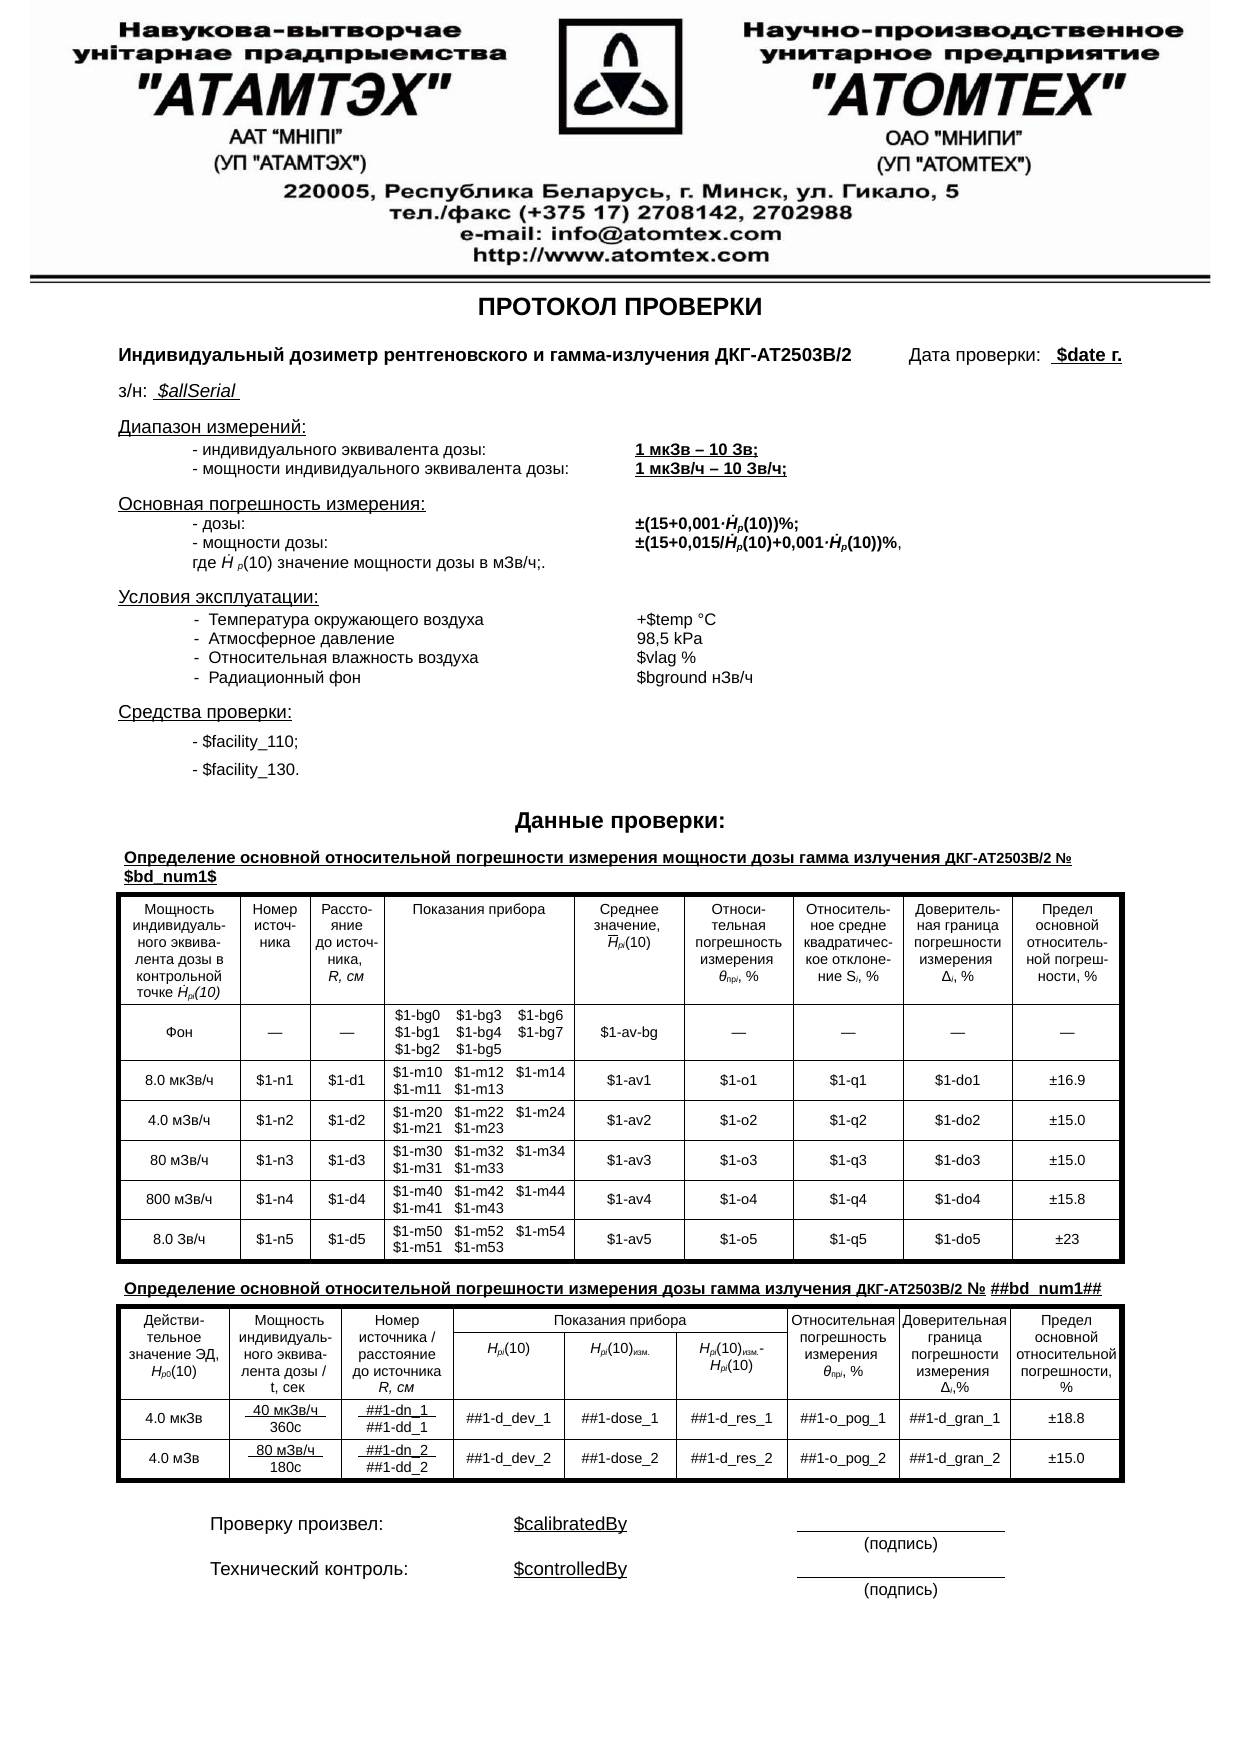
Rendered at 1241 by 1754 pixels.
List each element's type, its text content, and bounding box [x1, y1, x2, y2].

table_cell Предел основной относитель-ной погреш-ности, % [1013, 897, 1119, 1004]
table_cell — [904, 1005, 1012, 1060]
text - мощности дозы: ±(15+0,015/Ḣp(10)+0,001·Ḣp(10))%, [118, 533, 1122, 552]
table_cell $1-do3 [904, 1141, 1012, 1179]
text - Относительная влажность воздуха $vlag % [119, 648, 1122, 667]
table_cell $1-o2 [685, 1101, 793, 1140]
table_cell 80 мЗв/ч [121, 1141, 240, 1179]
text - индивидуального эквивалента дозы: 1 мкЗв – 10 Зв; [118, 437, 1122, 459]
table_cell ##1-dose_2 [565, 1440, 676, 1478]
table_cell ##1-d_gran_1 [900, 1400, 1010, 1438]
table_cell ±18.8 [1011, 1400, 1119, 1438]
table_cell ##1-o_pog_2 [788, 1440, 899, 1478]
table_cell ±15.0 [1011, 1440, 1119, 1478]
table_cell ±15.0 [1013, 1141, 1119, 1179]
table_cell Относитель-ное средне квадратичес-кое отклоне-ние Si, % [794, 897, 903, 1004]
table_cell Hpi(10)изм.-Hpi(10) [677, 1333, 787, 1399]
text - мощности индивидуального эквивалента дозы: 1 мкЗв/ч – 10 Зв/ч; [118, 459, 1122, 478]
text Основная погрешность измерения: [118, 493, 1122, 514]
table_cell $1-d1 [311, 1061, 384, 1100]
table_cell $1-q3 [794, 1141, 903, 1179]
table_header Определение основной относительной погрешности измерения дозы гамма излучения ДКГ-АТ2503В/2 № ##bd_num1## [118, 1264, 1122, 1304]
table_cell Доверитель-ная граница погрешности измерения Δi, % [904, 897, 1012, 1004]
table_cell Мощность индивидуаль-ного эквива-лента дозы в контрольной точке Ḣpi(10) [121, 897, 240, 1004]
table_cell [771, 1556, 1030, 1580]
table_cell $1-n2 [241, 1101, 310, 1140]
table_cell Действи-тельное значение ЭД, Hp0(10) [121, 1309, 229, 1399]
table_cell $1-av-bg [575, 1005, 684, 1060]
table_cell Показания прибора [454, 1309, 787, 1332]
table_cell $1-av5 [575, 1220, 684, 1259]
table_cell Hpi(10) [454, 1333, 564, 1399]
table_cell $1-d5 [311, 1220, 384, 1259]
table_cell Фон [121, 1005, 240, 1060]
table_cell $1-n4 [241, 1181, 310, 1219]
table_cell 8.0 мкЗв/ч [121, 1061, 240, 1100]
table_cell ±15.8 [1013, 1181, 1119, 1219]
table_cell — [794, 1005, 903, 1060]
table_cell Относи-тельная погрешность измерения θпрi, % [685, 897, 793, 1004]
table_cell ±15.0 [1013, 1101, 1119, 1140]
table_cell 4.0 мкЗв [121, 1400, 229, 1438]
table_header $calibratedBy [514, 1510, 771, 1534]
table_cell — [311, 1005, 384, 1060]
table_cell ##1-dn_2 ##1-dd_2 [342, 1440, 453, 1478]
table_cell Показания прибора [385, 897, 574, 1004]
table_cell $1-q2 [794, 1101, 903, 1140]
table_cell ##1-o_pog_1 [788, 1400, 899, 1438]
table_cell 8.0 Зв/ч [121, 1220, 240, 1259]
text Индивидуальный дозиметр рентгеновского и гамма-излучения ДКГ-АТ2503В/2 Дата проверки: $date г. [118, 344, 1122, 366]
table_cell Мощность индивидуаль-ного эквива-лента дозы / t, сек [230, 1309, 341, 1399]
table_cell [514, 1534, 771, 1556]
text - Температура окружающего воздуха +$temp °C [119, 608, 1122, 629]
table_cell $1-do1 [904, 1061, 1012, 1100]
table_cell ##1-dose_1 [565, 1400, 676, 1438]
table_cell Hpi(10)изм. [565, 1333, 676, 1399]
table_cell Доверительная граница погрешности измерения Δi,% [900, 1309, 1010, 1399]
table_cell $1-m50 $1-m51 $1-m52 $1-m53 $1-m54 [385, 1220, 574, 1259]
table_cell $1-o5 [685, 1220, 793, 1259]
table_cell Номер источ-ника [241, 897, 310, 1004]
table_cell Предел основной относительной погрешности, % [1011, 1309, 1119, 1399]
table_cell — [685, 1005, 793, 1060]
table_cell 4.0 мЗв [121, 1440, 229, 1478]
table_cell $1-m40 $1-m41 $1-m42 $1-m43 $1-m44 [385, 1181, 574, 1219]
text Условия эксплуатации: [118, 586, 1122, 608]
table_header Определение основной относительной погрешности измерения мощности дозы гамма излучения ДКГ-АТ2503В/2 № $bd_num1$ [118, 833, 1122, 892]
table_cell 80 мЗв/ч 180c [230, 1440, 341, 1478]
table_cell ##1-d_res_2 [677, 1440, 787, 1478]
table_cell $1-o1 [685, 1061, 793, 1100]
table_cell $1-q5 [794, 1220, 903, 1259]
table_cell $1-do2 [904, 1101, 1012, 1140]
text - дозы: ±(15+0,001·Ḣp(10))%; [118, 514, 1122, 533]
table_cell 800 мЗв/ч [121, 1181, 240, 1219]
table_cell $1-do4 [904, 1181, 1012, 1219]
table_cell [210, 1580, 513, 1601]
table_cell $1-bg0 $1-bg1 $1-bg2 $1-bg3 $1-bg4 $1-bg5 $1-bg6 $1-bg7 [385, 1005, 574, 1060]
table_header [771, 1510, 1030, 1534]
table_cell — [241, 1005, 310, 1060]
text ПРОТОКОЛ ПРОВЕРКИ [118, 292, 1122, 321]
table_cell 4.0 мЗв/ч [121, 1101, 240, 1140]
table_cell $1-q4 [794, 1181, 903, 1219]
table_cell Номер источника / расстояние до источника R, см [342, 1309, 453, 1399]
table_cell ±16.9 [1013, 1061, 1119, 1100]
table_cell $1-av3 [575, 1141, 684, 1179]
text з/н: $allSerial [118, 380, 1122, 402]
table_cell $1-av4 [575, 1181, 684, 1219]
table_cell $1-av1 [575, 1061, 684, 1100]
table_cell $1-o3 [685, 1141, 793, 1179]
table_cell $1-n5 [241, 1220, 310, 1259]
table_cell $controlledBy [514, 1556, 771, 1580]
text где Ḣ р(10) значение мощности дозы в мЗв/ч;. [118, 552, 1122, 572]
table_cell (подпись) [771, 1534, 1030, 1556]
table_cell ##1-d_gran_2 [900, 1440, 1010, 1478]
table_cell ##1-d_dev_1 [454, 1400, 564, 1438]
table_cell ##1-d_dev_2 [454, 1440, 564, 1478]
text - $facility_110; [118, 732, 1122, 751]
table_cell $1-n3 [241, 1141, 310, 1179]
text - Радиационный фон $bground нЗв/ч [119, 667, 1122, 687]
text - Атмосферное давление 98,5 kPa [119, 629, 1122, 648]
table_cell $1-q1 [794, 1061, 903, 1100]
table_cell ±23 [1013, 1220, 1119, 1259]
table_cell $1-m10 $1-m11 $1-m12 $1-m13 $1-m14 [385, 1061, 574, 1100]
table_cell $1-d2 [311, 1101, 384, 1140]
table_cell Технический контроль: [210, 1556, 513, 1580]
text - $facility_130. [118, 760, 1122, 779]
table_cell 40 мкЗв/ч 360c [230, 1400, 341, 1438]
table_cell $1-d3 [311, 1141, 384, 1179]
table_cell Относительная погрешность измерения θпрi, % [788, 1309, 899, 1399]
table_cell $1-n1 [241, 1061, 310, 1100]
table_cell — [1013, 1005, 1119, 1060]
table_cell [210, 1534, 513, 1556]
table_cell $1-do5 [904, 1220, 1012, 1259]
table_cell $1-m30 $1-m31 $1-m32 $1-m33 $1-m34 [385, 1141, 574, 1179]
table_cell Среднее значение, Ḣpi(10) [575, 897, 684, 1004]
text Данные проверки: [118, 807, 1122, 833]
text Диапазон измерений: [118, 416, 1122, 437]
table_cell ##1-dn_1 ##1-dd_1 [342, 1400, 453, 1438]
picture [29, 0, 1211, 285]
table_cell ##1-d_res_1 [677, 1400, 787, 1438]
table_cell Рассто-яние до источ-ника, R, см [311, 897, 384, 1004]
table_header Проверку произвел: [210, 1510, 513, 1534]
table_cell $1-m20 $1-m21 $1-m22 $1-m23 $1-m24 [385, 1101, 574, 1140]
table_cell $1-av2 [575, 1101, 684, 1140]
table_cell $1-d4 [311, 1181, 384, 1219]
table_cell $1-o4 [685, 1181, 793, 1219]
table_cell (подпись) [771, 1580, 1030, 1601]
text Средства проверки: [118, 687, 1122, 723]
table_cell [514, 1580, 771, 1601]
